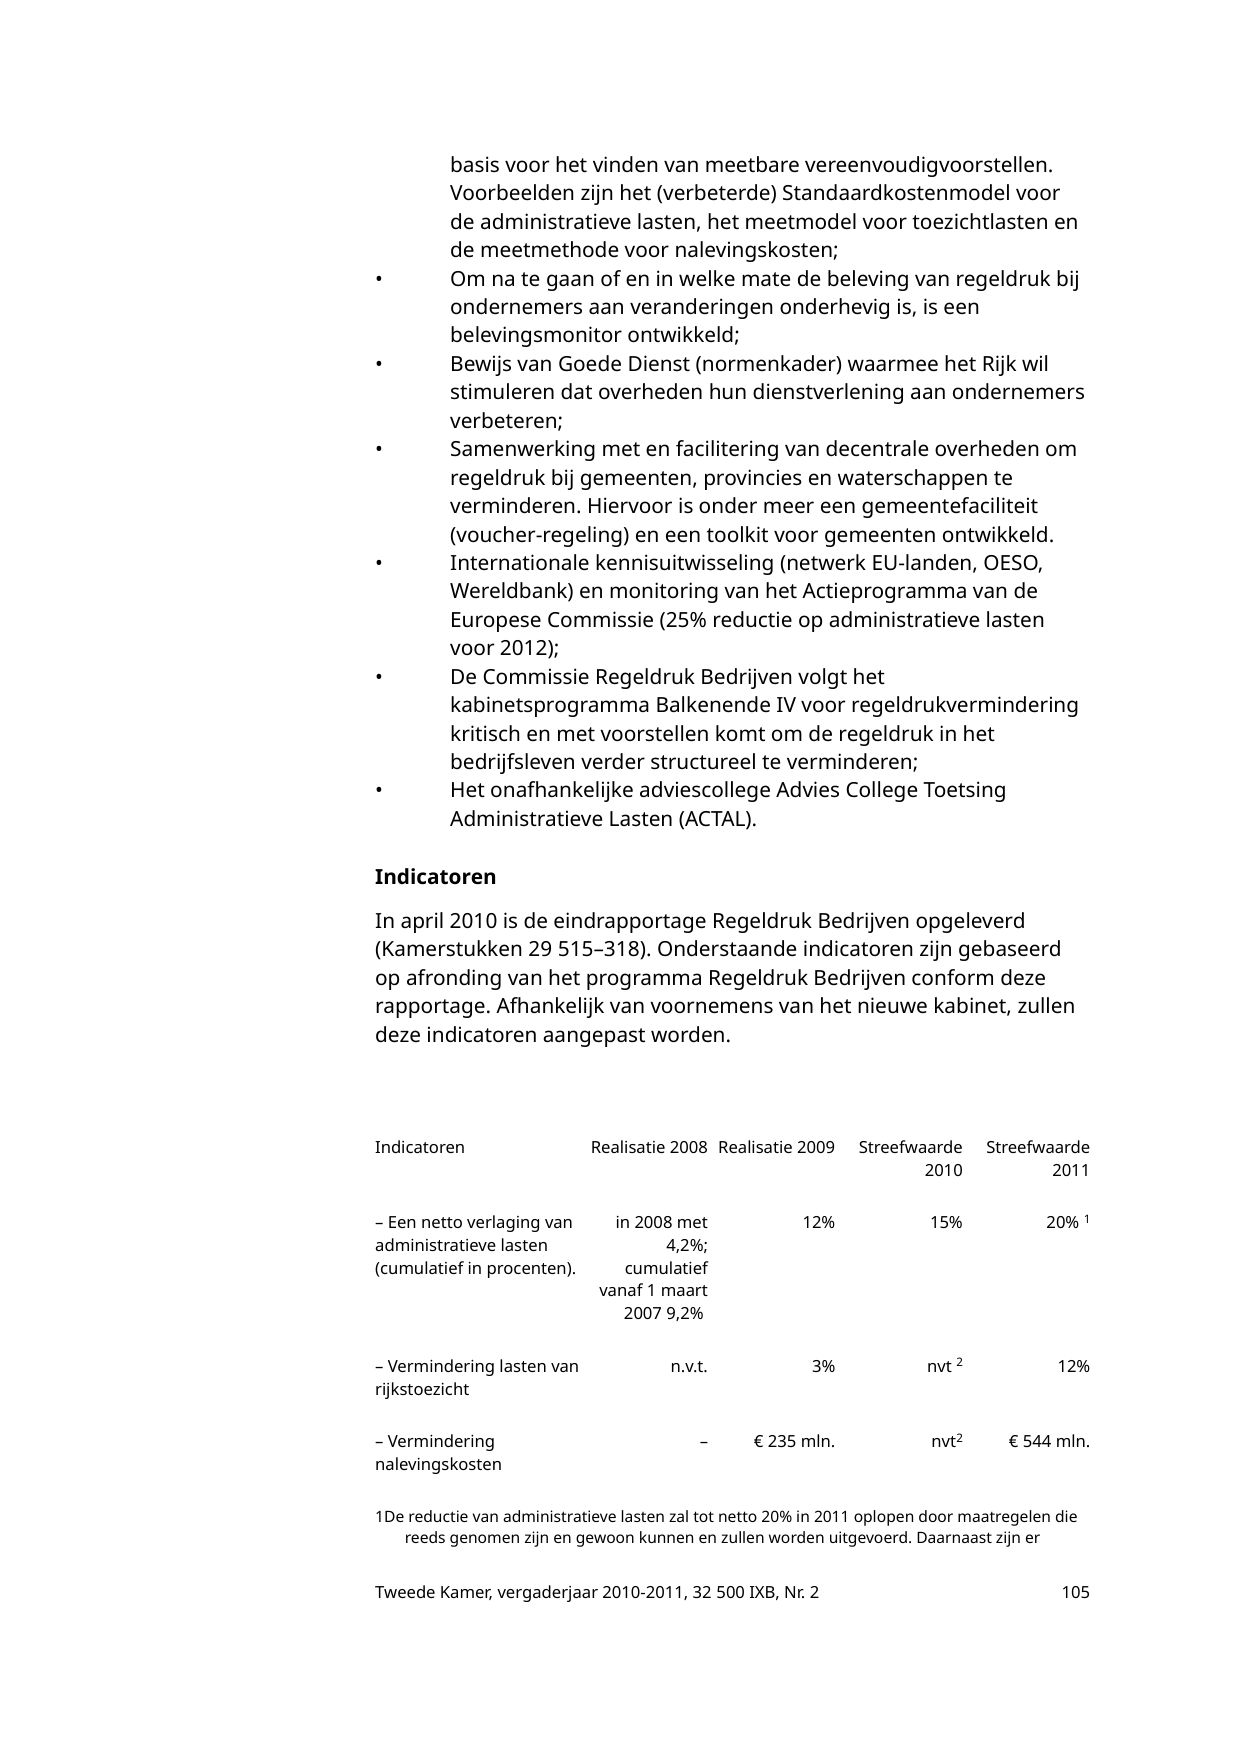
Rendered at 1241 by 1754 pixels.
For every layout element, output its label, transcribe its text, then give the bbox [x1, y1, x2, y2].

table_cell 3% [708, 1355, 835, 1430]
list Bewijs van Goede Dienst (normenkader) waarmee het Rijk wil stimuleren dat overheden hun dienstverlening aan ondernemers verbeteren; [375, 349, 1090, 434]
table_cell nvt2 [835, 1430, 963, 1505]
table_cell 12% [963, 1355, 1090, 1430]
text In april 2010 is de eindrapportage Regeldruk Bedrijven opgeleverd (Kamerstukken 29 515–318). Onderstaande indicatoren zijn gebaseerd op afronding van het programma Regeldruk Bedrijven conform deze rapportage. Afhankelijk van voornemens van het nieuwe kabinet, zullen deze indicatoren aangepast worden. [375, 906, 1090, 1048]
table_header Indicatoren [375, 1136, 580, 1211]
table_header Realisatie 2009 [708, 1136, 835, 1211]
table_cell – Een netto verlaging van administratieve lasten (cumulatief in procenten). [375, 1211, 580, 1354]
table_cell 1De reductie van administratieve lasten zal tot netto 20% in 2011 oplopen door maatregelen die reeds genomen zijn en gewoon kunnen en zullen worden uitgevoerd. Daarnaast zijn er [375, 1505, 1090, 1548]
table_cell € 544 mln. [963, 1430, 1090, 1505]
table_cell n.v.t. [580, 1355, 708, 1430]
table_cell 12% [708, 1211, 835, 1354]
table_header Streefwaarde 2011 [963, 1136, 1090, 1211]
text Indicatoren [375, 862, 1090, 891]
list Om na te gaan of en in welke mate de beleving van regeldruk bij ondernemers aan veranderingen onderhevig is, is een belevingsmonitor ontwikkeld; [375, 264, 1090, 349]
table_cell nvt 2 [835, 1355, 963, 1430]
list Samenwerking met en facilitering van decentrale overheden om regeldruk bij gemeenten, provincies en waterschappen te verminderen. Hiervoor is onder meer een gemeentefaciliteit (voucher-regeling) en een toolkit voor gemeenten ontwikkeld. [375, 434, 1090, 548]
table_cell 15% [835, 1211, 963, 1354]
list Internationale kennisuitwisseling (netwerk EU-landen, OESO, Wereldbank) en monitoring van het Actieprogramma van de Europese Commissie (25% reductie op administratieve lasten voor 2012); [375, 548, 1090, 662]
table_header Realisatie 2008 [580, 1136, 708, 1211]
table_cell 20% 1 [963, 1211, 1090, 1354]
table_cell – [580, 1430, 708, 1505]
table_cell – Vermindering lasten van rijkstoezicht [375, 1355, 580, 1430]
table_cell € 235 mln. [708, 1430, 835, 1505]
table_cell in 2008 met 4,2%; cumulatief vanaf 1 maart 2007 9,2% [580, 1211, 708, 1354]
list De Commissie Regeldruk Bedrijven volgt het kabinetsprogramma Balkenende IV voor regeldrukvermindering kritisch en met voorstellen komt om de regeldruk in het bedrijfsleven verder structureel te verminderen; [375, 662, 1090, 776]
table_cell – Vermindering nalevingskosten [375, 1430, 580, 1505]
table_header Streefwaarde 2010 [835, 1136, 963, 1211]
list Het onafhankelijke adviescollege Advies College Toetsing Administratieve Lasten (ACTAL). [375, 776, 1090, 832]
list basis voor het vinden van meetbare vereenvoudigvoorstellen. Voorbeelden zijn het (verbeterde) Standaardkostenmodel voor de administratieve lasten, het meetmodel voor toezichtlasten en de meetmethode voor nalevingskosten; [375, 150, 1090, 264]
